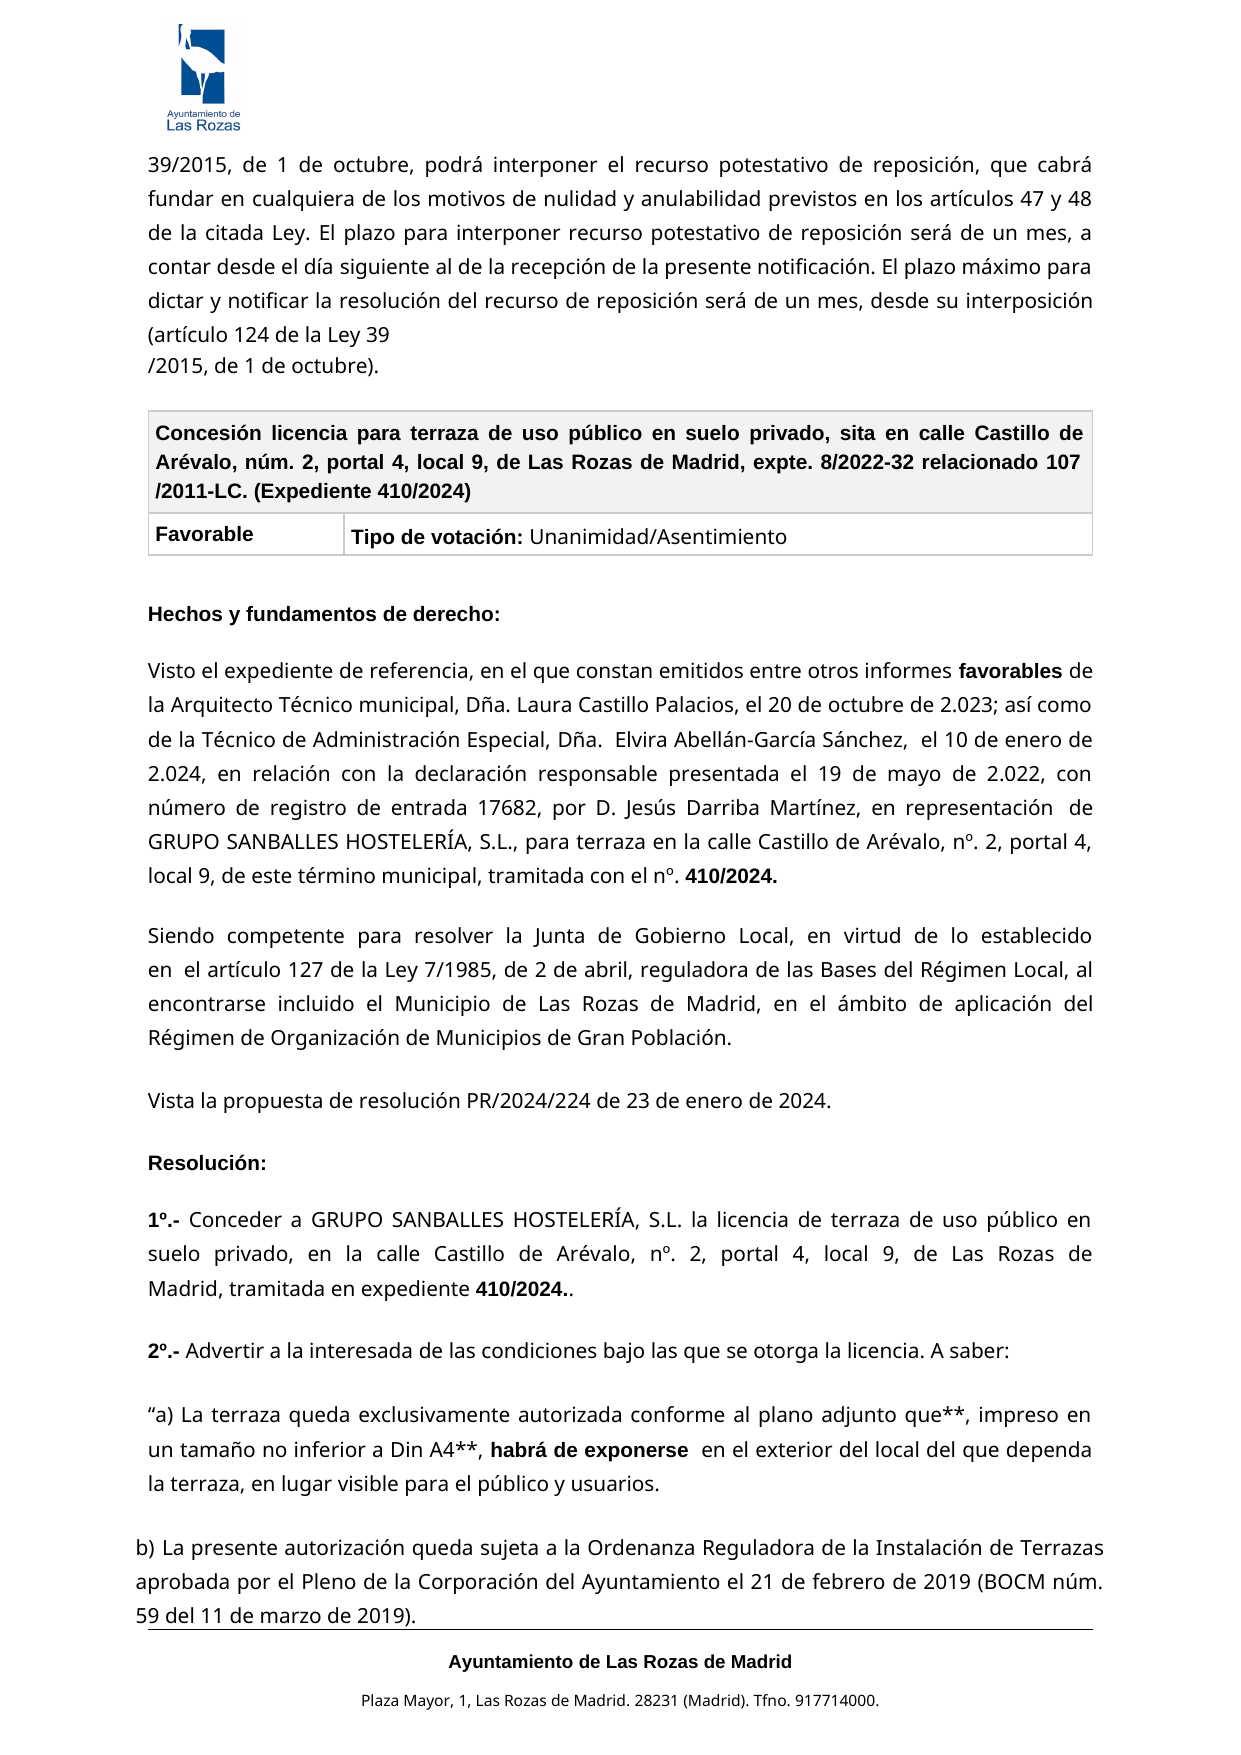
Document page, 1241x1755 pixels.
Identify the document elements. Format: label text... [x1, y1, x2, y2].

text Siendo competente para resolver la Junta de Gobierno Local, en virtud de lo establecido en el artículo 127 de la Ley 7/1985, de 2 de abril, reguladora de las Bases del Régimen Local, al encontrarse incluido el Municipio de Las Rozas de Madrid, en el ámbito de aplicación del Régimen de Organización de Municipios de Gran Población. [148, 921, 1093, 1051]
text “a) La terraza queda exclusivamente autorizada conforme al plano adjunto que**, impreso en un tamaño no inferior a Din A4**, habrá de exponerse en el exterior del local del que dependa la terraza, en lugar visible para el público y usuarios. [148, 1400, 1093, 1498]
list La presente autorización queda sujeta a la Ordenanza Reguladora de la Instalación de Terrazas aprobada por el Pleno de la Corporación del Ayuntamiento el 21 de febrero de 2019 (BOCM núm. 59 del 11 de marzo de 2019). [135, 1533, 1105, 1629]
text 39/2015, de 1 de octubre, podrá interponer el recurso potestativo de reposición, que cabrá fundar en cualquiera de los motivos de nulidad y anulabilidad previstos en los artículos 47 y 48 de la citada Ley. El plazo para interponer recurso potestativo de reposición será de un mes, a contar desde el día siguiente al de la recepción de la presente notificación. El plazo máximo para dictar y notificar la resolución del recurso de reposición será de un mes, desde su interposición (artículo 124 de la Ley 39 [148, 150, 1093, 349]
table_cell Favorable [149, 514, 343, 554]
table_header Concesión licencia para terraza de uso público en suelo privado, sita en calle Castillo de Arévalo, núm. 2, portal 4, local 9, de Las Rozas de Madrid, expte. 8/2022-32 relacionado 107 /2011-LC. (Expediente 410/2024) [149, 412, 1092, 512]
text Vista la propuesta de resolución PR/2024/224 de 23 de enero de 2024. [148, 1086, 1105, 1115]
subtitle Resolución: [148, 1151, 1105, 1174]
subtitle Hechos y fundamentos de derecho: [148, 602, 1105, 626]
text Visto el expediente de referencia, en el que constan emitidos entre otros informes favorables de la Arquitecto Técnico municipal, Dña. Laura Castillo Palacios, el 20 de octubre de 2.023; así como de la Técnico de Administración Especial, Dña. Elvira Abellán-García Sánchez, el 10 de enero de 2.024, en relación con la declaración responsable presentada el 19 de mayo de 2.022, con número de registro de entrada 17682, por D. Jesús Darriba Martínez, en representación de GRUPO SANBALLES HOSTELERÍA, S.L., para terraza en la calle Castillo de Arévalo, nº. 2, portal 4, local 9, de este término municipal, tramitada con el nº. 410/2024. [148, 657, 1093, 889]
text /2015, de 1 de octubre). [148, 354, 1105, 378]
text 2º.- Advertir a la interesada de las condiciones bajo las que se otorga la licencia. A saber: [148, 1336, 1105, 1364]
text 1º.- Conceder a GRUPO SANBALLES HOSTELERÍA, S.L. la licencia de terraza de uso público en suelo privado, en la calle Castillo de Arévalo, nº. 2, portal 4, local 9, de Las Rozas de Madrid, tramitada en expediente 410/2024.. [148, 1205, 1093, 1302]
table_cell Tipo de votación: Unanimidad/Asentimiento [345, 514, 1092, 554]
